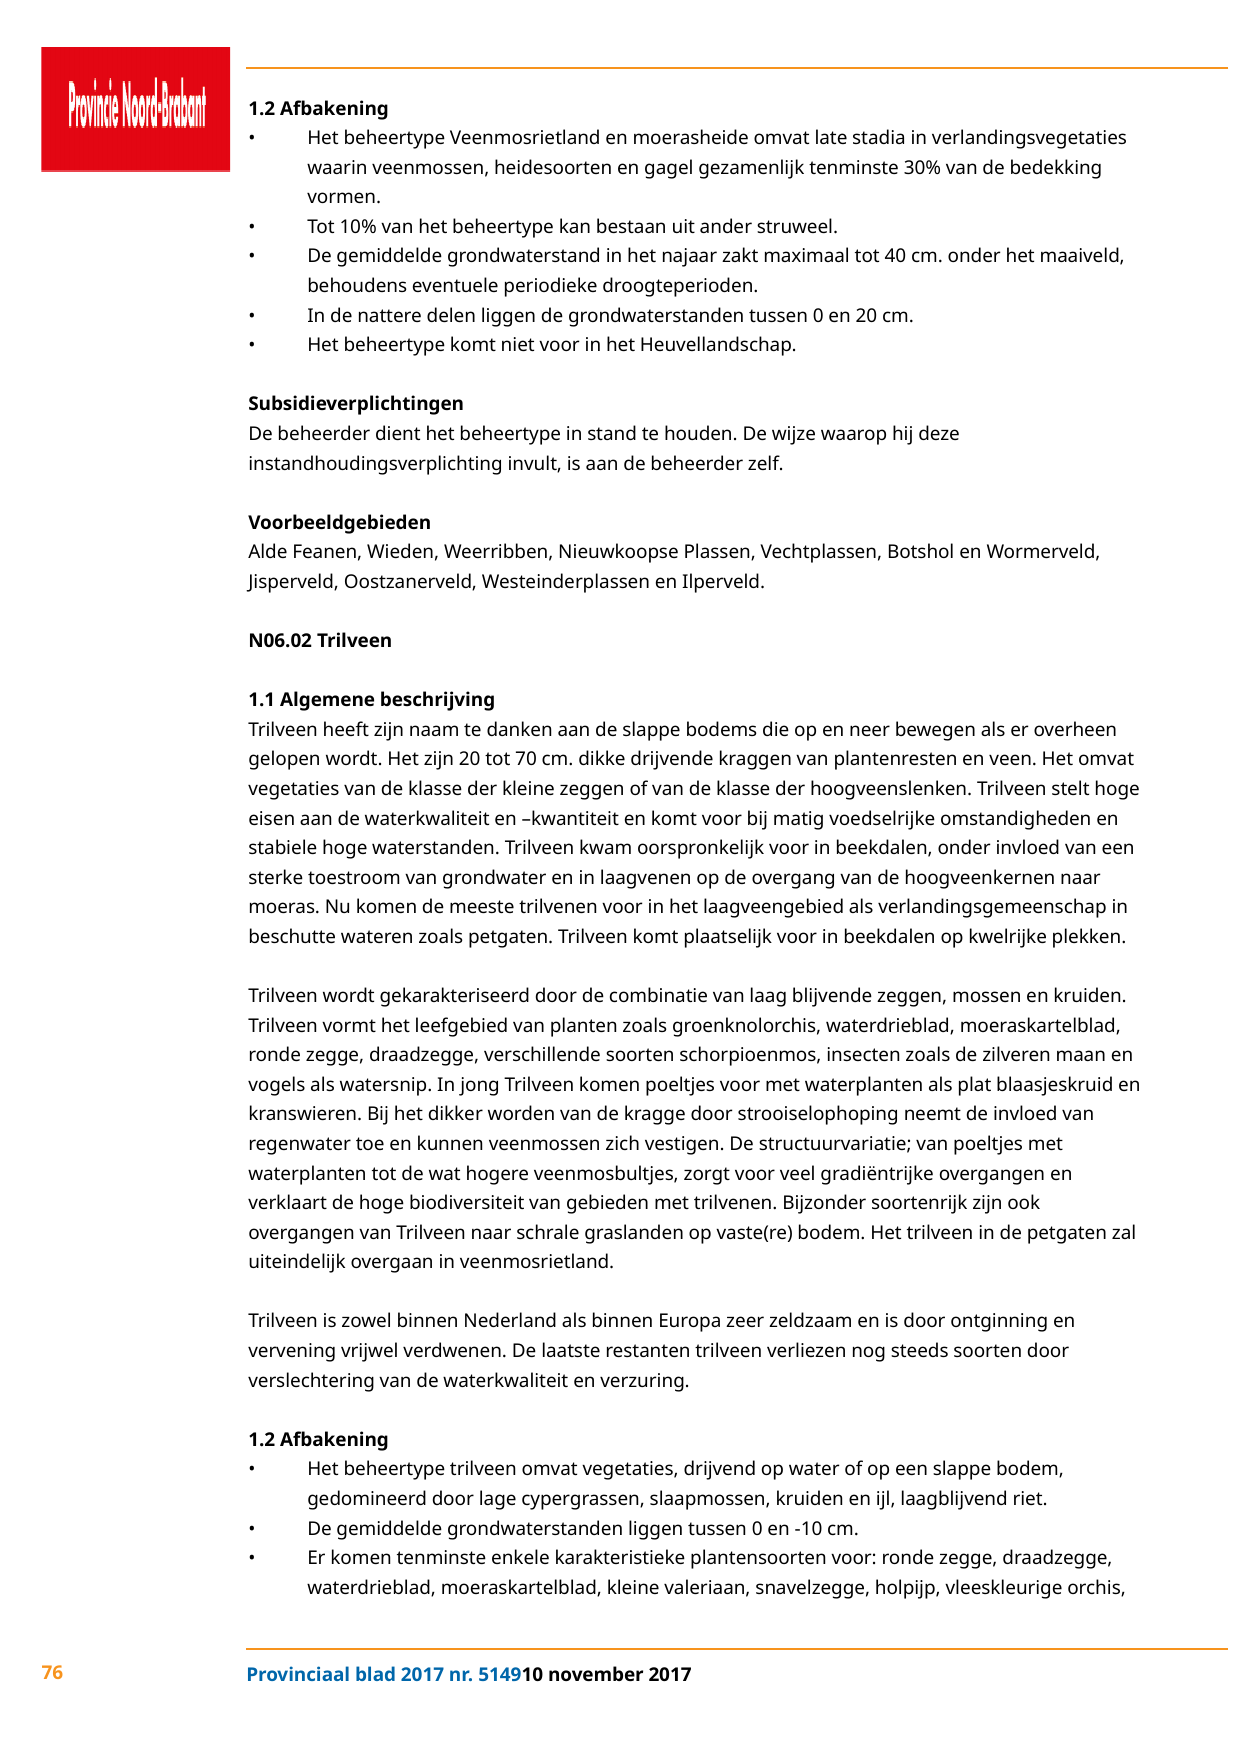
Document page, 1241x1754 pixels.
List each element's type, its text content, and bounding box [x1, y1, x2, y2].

text Subsidieverplichtingen [248, 391, 1152, 416]
list Er komen tenminste enkele karakteristieke plantensoorten voor: ronde zegge, draadzegge, waterdrieblad, moeraskartelblad, kleine valeriaan, snavelzegge, holpijp, vleeskleurige orchis, [248, 1544, 1152, 1600]
list De gemiddelde grondwaterstand in het najaar zakt maximaal tot 40 cm. onder het maaiveld, behoudens eventuele periodieke droogteperioden. [248, 243, 1152, 298]
list Tot 10% van het beheertype kan bestaan uit ander struweel. [248, 213, 1152, 239]
list Het beheertype komt niet voor in het Heuvellandschap. [248, 331, 1152, 357]
text N06.02 Trilveen [248, 627, 1152, 653]
text De beheerder dient het beheertype in stand te houden. De wijze waarop hij deze instandhoudingsverplichting invult, is aan de beheerder zelf. [248, 420, 1152, 476]
text Voorbeeldgebieden [248, 509, 1152, 535]
text Trilveen heeft zijn naam te danken aan de slappe bodems die op en neer bewegen als er overheen gelopen wordt. Het zijn 20 tot 70 cm. dikke drijvende kraggen van plantenresten en veen. Het omvat vegetaties van de klasse der kleine zeggen of van de klasse der hoogveenslenken. Trilveen stelt hoge eisen aan de waterkwaliteit en –kwantiteit en komt voor bij matig voedselrijke omstandigheden en stabiele hoge waterstanden. Trilveen kwam oorspronkelijk voor in beekdalen, onder invloed van een sterke toestroom van grondwater en in laagvenen op de overgang van de hoogveenkernen naar moeras. Nu komen de meeste trilvenen voor in het laagveengebied als verlandingsgemeenschap in beschutte wateren zoals petgaten. Trilveen komt plaatselijk voor in beekdalen op kwelrijke plekken. [248, 716, 1152, 949]
picture [41, 47, 231, 172]
list De gemiddelde grondwaterstanden liggen tussen 0 en -10 cm. [248, 1515, 1152, 1541]
list Het beheertype trilveen omvat vegetaties, drijvend op water of op een slappe bodem, gedomineerd door lage cypergrassen, slaapmossen, kruiden en ijl, laagblijvend riet. [248, 1456, 1152, 1511]
list In de nattere delen liggen de grondwaterstanden tussen 0 en 20 cm. [248, 302, 1152, 328]
text Trilveen wordt gekarakteriseerd door de combinatie van laag blijvende zeggen, mossen en kruiden. Trilveen vormt het leefgebied van planten zoals groenknolorchis, waterdrieblad, moeraskartelblad, ronde zegge, draadzegge, verschillende soorten schorpioenmos, insecten zoals de zilveren maan en vogels als watersnip. In jong Trilveen komen poeltjes voor met waterplanten als plat blaasjeskruid en kranswieren. Bij het dikker worden van de kragge door strooiselophoping neemt de invloed van regenwater toe en kunnen veenmossen zich vestigen. De structuurvariatie; van poeltjes met waterplanten tot de wat hogere veenmosbultjes, zorgt voor veel gradiëntrijke overgangen en verklaart de hoge biodiversiteit van gebieden met trilvenen. Bijzonder soortenrijk zijn ook overgangen van Trilveen naar schrale graslanden op vaste(re) bodem. Het trilveen in de petgaten zal uiteindelijk overgaan in veenmosrietland. [248, 982, 1152, 1274]
text 1.2 Afbakening [248, 95, 1152, 121]
text Alde Feanen, Wieden, Weerribben, Nieuwkoopse Plassen, Vechtplassen, Botshol en Wormerveld, Jisperveld, Oostzanerveld, Westeinderplassen en Ilperveld. [248, 538, 1152, 594]
text 1.2 Afbakening [248, 1426, 1152, 1452]
text Trilveen is zowel binnen Nederland als binnen Europa zeer zeldzaam en is door ontginning en vervening vrijwel verdwenen. De laatste restanten trilveen verliezen nog steeds soorten door verslechtering van de waterkwaliteit en verzuring. [248, 1308, 1152, 1393]
list Het beheertype Veenmosrietland en moerasheide omvat late stadia in verlandingsvegetaties waarin veenmossen, heidesoorten en gagel gezamenlijk tenminste 30% van de bedekking vormen. [248, 124, 1152, 209]
text 1.1 Algemene beschrijving [248, 686, 1152, 712]
